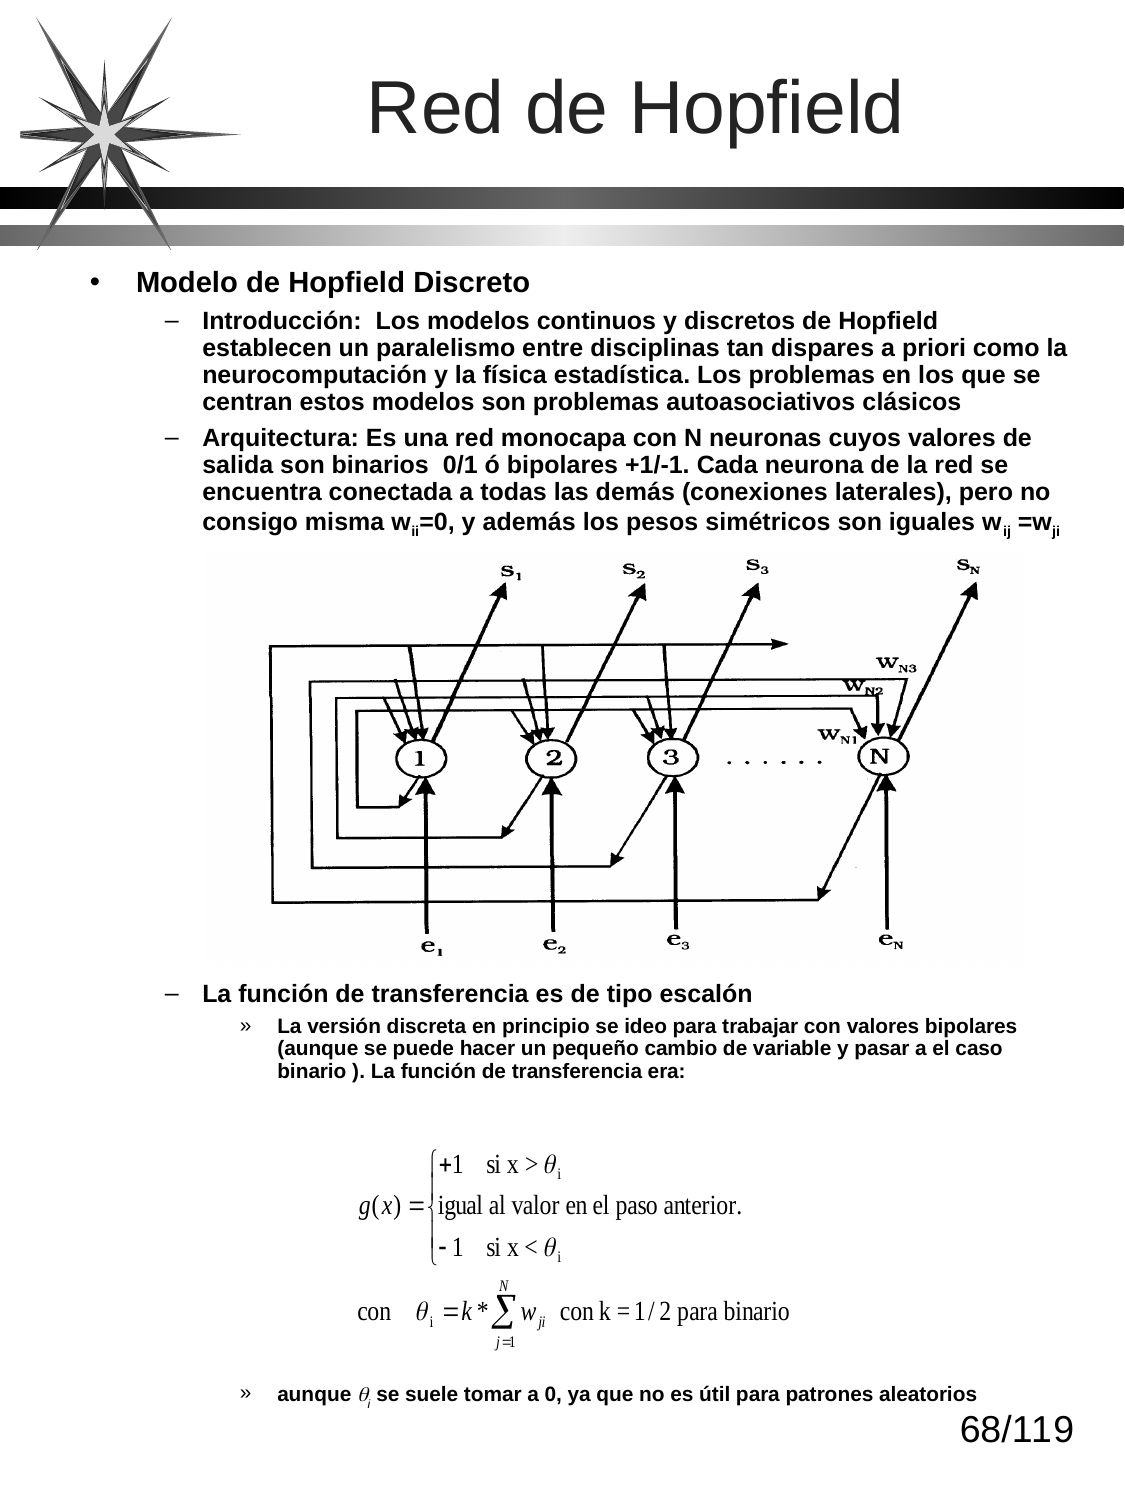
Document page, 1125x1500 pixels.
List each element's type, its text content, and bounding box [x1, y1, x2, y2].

chart [353, 1144, 798, 1359]
text_box Modelo de Hopfield Discreto Introducción: Los modelos continuos y discretos de Hopfield establecen un paralelismo entre disciplinas tan dispares a priori como la neurocomputación y la física estadística. Los problemas en los que se centran estos modelos son problemas autoasociativos clásicos Arquitectura: Es una red monocapa con N neuronas cuyos valores de salida son binarios 0/1 ó bipolares +1/-1. Cada neurona de la red se encuentra conectada a todas las demás (conexiones laterales), pero no consigo misma wii=0, y además los pesos simétricos son iguales wij =wji La función de transferencia es de tipo escalón La versión discreta en principio se ideo para trabajar con valores bipolares (aunque se puede hacer un pequeño cambio de variable y pasar a el caso binario ). La función de transferencia era: aunque i se suele tomar a 0, ya que no es útil para patrones aleatorios [75, 259, 1088, 1500]
picture [206, 546, 1026, 969]
title Red de Hopfield [174, 10, 1097, 203]
